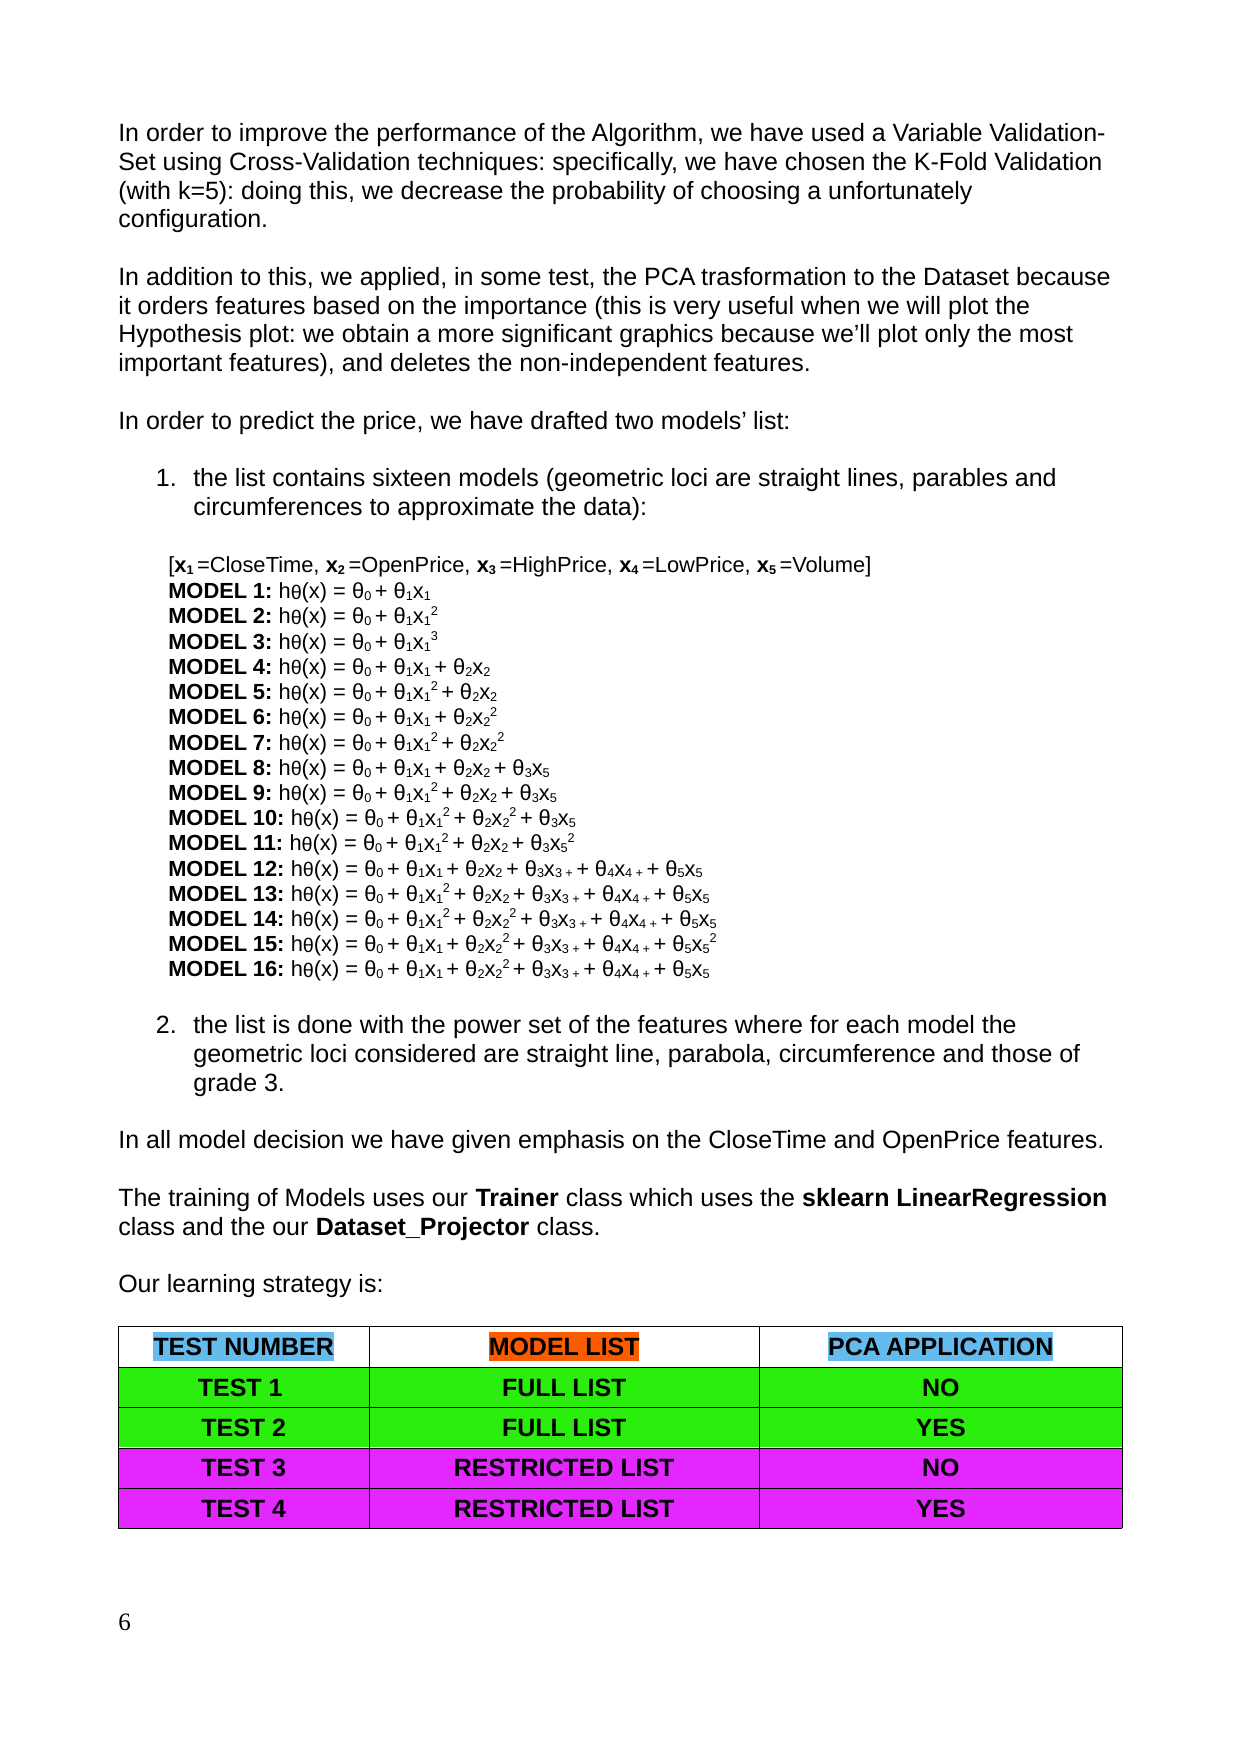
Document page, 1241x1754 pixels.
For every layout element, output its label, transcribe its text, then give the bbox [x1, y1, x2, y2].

list the list is done with the power set of the features where for each model the geometric loci considered are straight line, parabola, circumference and those of grade 3. [156, 1010, 1122, 1096]
table_cell TEST 4 [119, 1489, 369, 1528]
text MODEL 7: hθ(x) = θ0 + θ1x12 + θ2x22 [118, 729, 1122, 754]
text The training of Models uses our Trainer class which uses the sklearn LinearRegression class and the our Dataset_Projector class. [118, 1183, 1122, 1240]
text MODEL 3: hθ(x) = θ0 + θ1x13 [118, 628, 1122, 654]
text In all model decision we have given emphasis on the CloseTime and OpenPrice features. [118, 1125, 1122, 1154]
table_cell NO [760, 1368, 1122, 1407]
table_cell FULL LIST [370, 1368, 759, 1407]
text MODEL 16: hθ(x) = θ0 + θ1x1 + θ2x22 + θ3x3 + + θ4x4 + + θ5x5 [118, 956, 1122, 981]
text MODEL 11: hθ(x) = θ0 + θ1x12 + θ2x2 + θ3x52 [118, 830, 1122, 855]
text In order to improve the performance of the Algorithm, we have used a Variable Validation-Set using Cross-Validation techniques: specifically, we have chosen the K-Fold Validation (with k=5): doing this, we decrease the probability of choosing a unfortunately configuration. [118, 118, 1122, 233]
text In addition to this, we applied, in some test, the PCA trasformation to the Dataset because it orders features based on the importance (this is very useful when we will plot the Hypothesis plot: we obtain a more significant graphics because we’ll plot only the most important features), and deletes the non-independent features. [118, 262, 1122, 377]
table_cell FULL LIST [370, 1408, 759, 1447]
text MODEL 1: hθ(x) = θ0 + θ1x1 [118, 578, 1122, 603]
text MODEL 14: hθ(x) = θ0 + θ1x12 + θ2x22 + θ3x3 + + θ4x4 + + θ5x5 [118, 906, 1122, 931]
table_cell NO [760, 1449, 1122, 1488]
text MODEL 8: hθ(x) = θ0 + θ1x1 + θ2x2 + θ3x5 [118, 754, 1122, 780]
text Our learning strategy is: [118, 1269, 1122, 1298]
text MODEL 10: hθ(x) = θ0 + θ1x12 + θ2x22 + θ3x5 [118, 805, 1122, 830]
table_cell YES [760, 1489, 1122, 1528]
text MODEL 9: hθ(x) = θ0 + θ1x12 + θ2x2 + θ3x5 [118, 780, 1122, 805]
list the list contains sixteen models (geometric loci are straight lines, parables and circumferences to approximate the data): [156, 463, 1122, 521]
text MODEL 15: hθ(x) = θ0 + θ1x1 + θ2x22 + θ3x3 + + θ4x4 + + θ5x52 [118, 931, 1122, 956]
table_cell TEST 1 [119, 1368, 369, 1407]
table_header TEST NUMBER [119, 1327, 369, 1367]
text In order to predict the price, we have drafted two models’ list: [118, 406, 1122, 434]
text MODEL 12: hθ(x) = θ0 + θ1x1 + θ2x2 + θ3x3 + + θ4x4 + + θ5x5 [118, 855, 1122, 881]
table_header PCA APPLICATION [760, 1327, 1122, 1367]
text MODEL 5: hθ(x) = θ0 + θ1x12 + θ2x2 [118, 679, 1122, 704]
table_cell RESTRICTED LIST [370, 1489, 759, 1528]
text MODEL 6: hθ(x) = θ0 + θ1x1 + θ2x22 [118, 704, 1122, 729]
text MODEL 4: hθ(x) = θ0 + θ1x1 + θ2x2 [118, 654, 1122, 679]
table_cell TEST 2 [119, 1408, 369, 1447]
table_header MODEL LIST [370, 1327, 759, 1367]
table_cell YES [760, 1408, 1122, 1447]
table_cell RESTRICTED LIST [370, 1449, 759, 1488]
text MODEL 2: hθ(x) = θ0 + θ1x12 [118, 603, 1122, 628]
table_cell TEST 3 [119, 1449, 369, 1488]
text MODEL 13: hθ(x) = θ0 + θ1x12 + θ2x2 + θ3x3 + + θ4x4 + + θ5x5 [118, 881, 1122, 906]
text [x1 =CloseTime, x2 =OpenPrice, x3 =HighPrice, x4 =LowPrice, x5 =Volume] [118, 549, 1122, 578]
